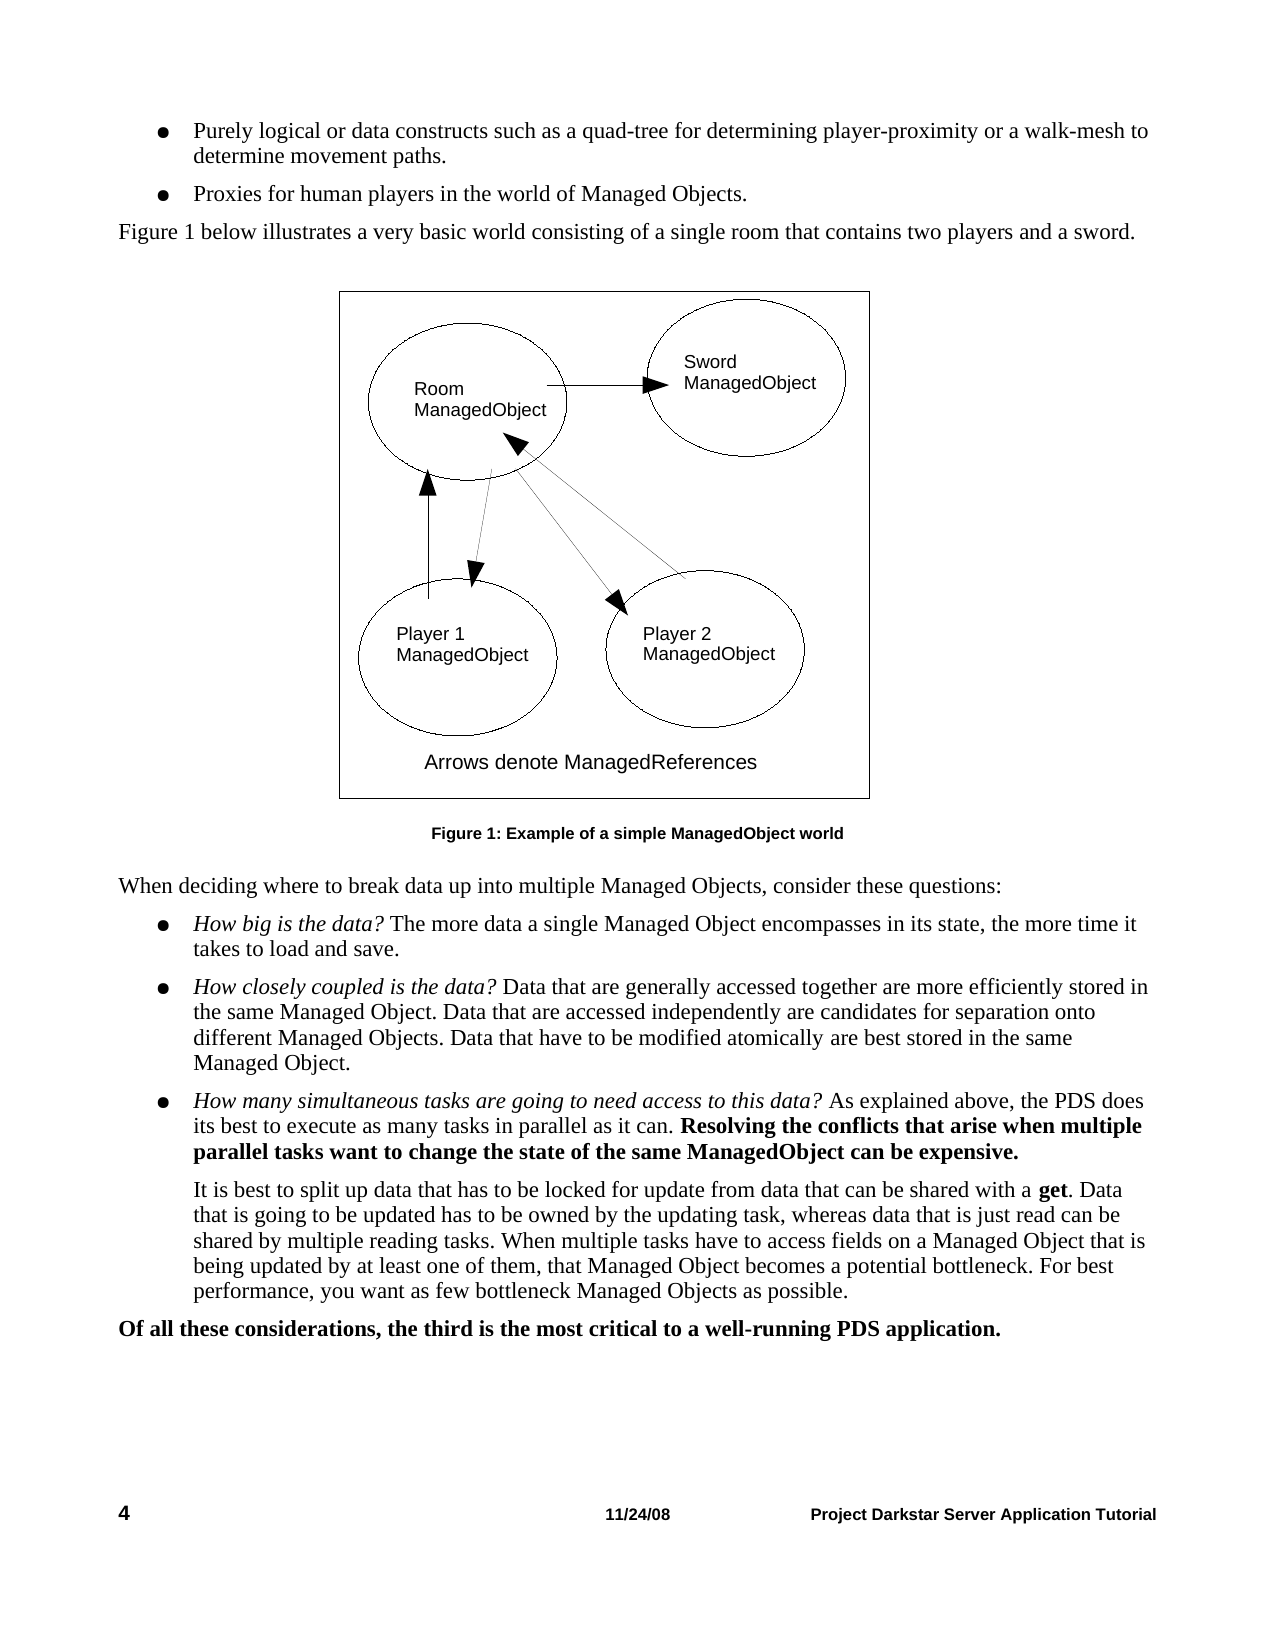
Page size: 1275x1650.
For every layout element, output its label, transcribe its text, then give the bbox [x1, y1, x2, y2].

text Of all these considerations, the third is the most critical to a well-running PDS application. [118, 1316, 1157, 1342]
text It is best to split up data that has to be locked for update from data that can be shared with a get. Data that is going to be updated has to be owned by the updating task, whereas data that is just read can be shared by multiple reading tasks. When multiple tasks have to access fields on a Managed Object that is being updated by at least one of them, that Managed Object becomes a potential bottleneck. For best performance, you want as few bottleneck Managed Objects as possible. [193, 1177, 1157, 1304]
list How big is the data? The more data a single Managed Object encompasses in its state, the more time it takes to load and save. [156, 911, 1157, 961]
text Figure 1: Example of a simple ManagedObject world [118, 824, 1157, 843]
list Purely logical or data constructs such as a quad-tree for determining player-proximity or a walk-mesh to determine movement paths. [156, 118, 1157, 169]
list How closely coupled is the data? Data that are generally accessed together are more efficiently stored in the same Managed Object. Data that are accessed independently are candidates for separation onto different Managed Objects. Data that have to be modified atomically are best stored in the same Managed Object. [156, 974, 1157, 1076]
text When deciding where to break data up into multiple Managed Objects, consider these questions: [118, 873, 1157, 898]
list Proxies for human players in the world of Managed Objects. [156, 181, 1157, 207]
list How many simultaneous tasks are going to need access to this data? As explained above, the PDS does its best to execute as many tasks in parallel as it can. Resolving the conflicts that arise when multiple parallel tasks want to change the state of the same ManagedObject can be expensive. [156, 1088, 1157, 1164]
text Figure 1 below illustrates a very basic world consisting of a single room that contains two players and a sword. [118, 219, 1157, 245]
